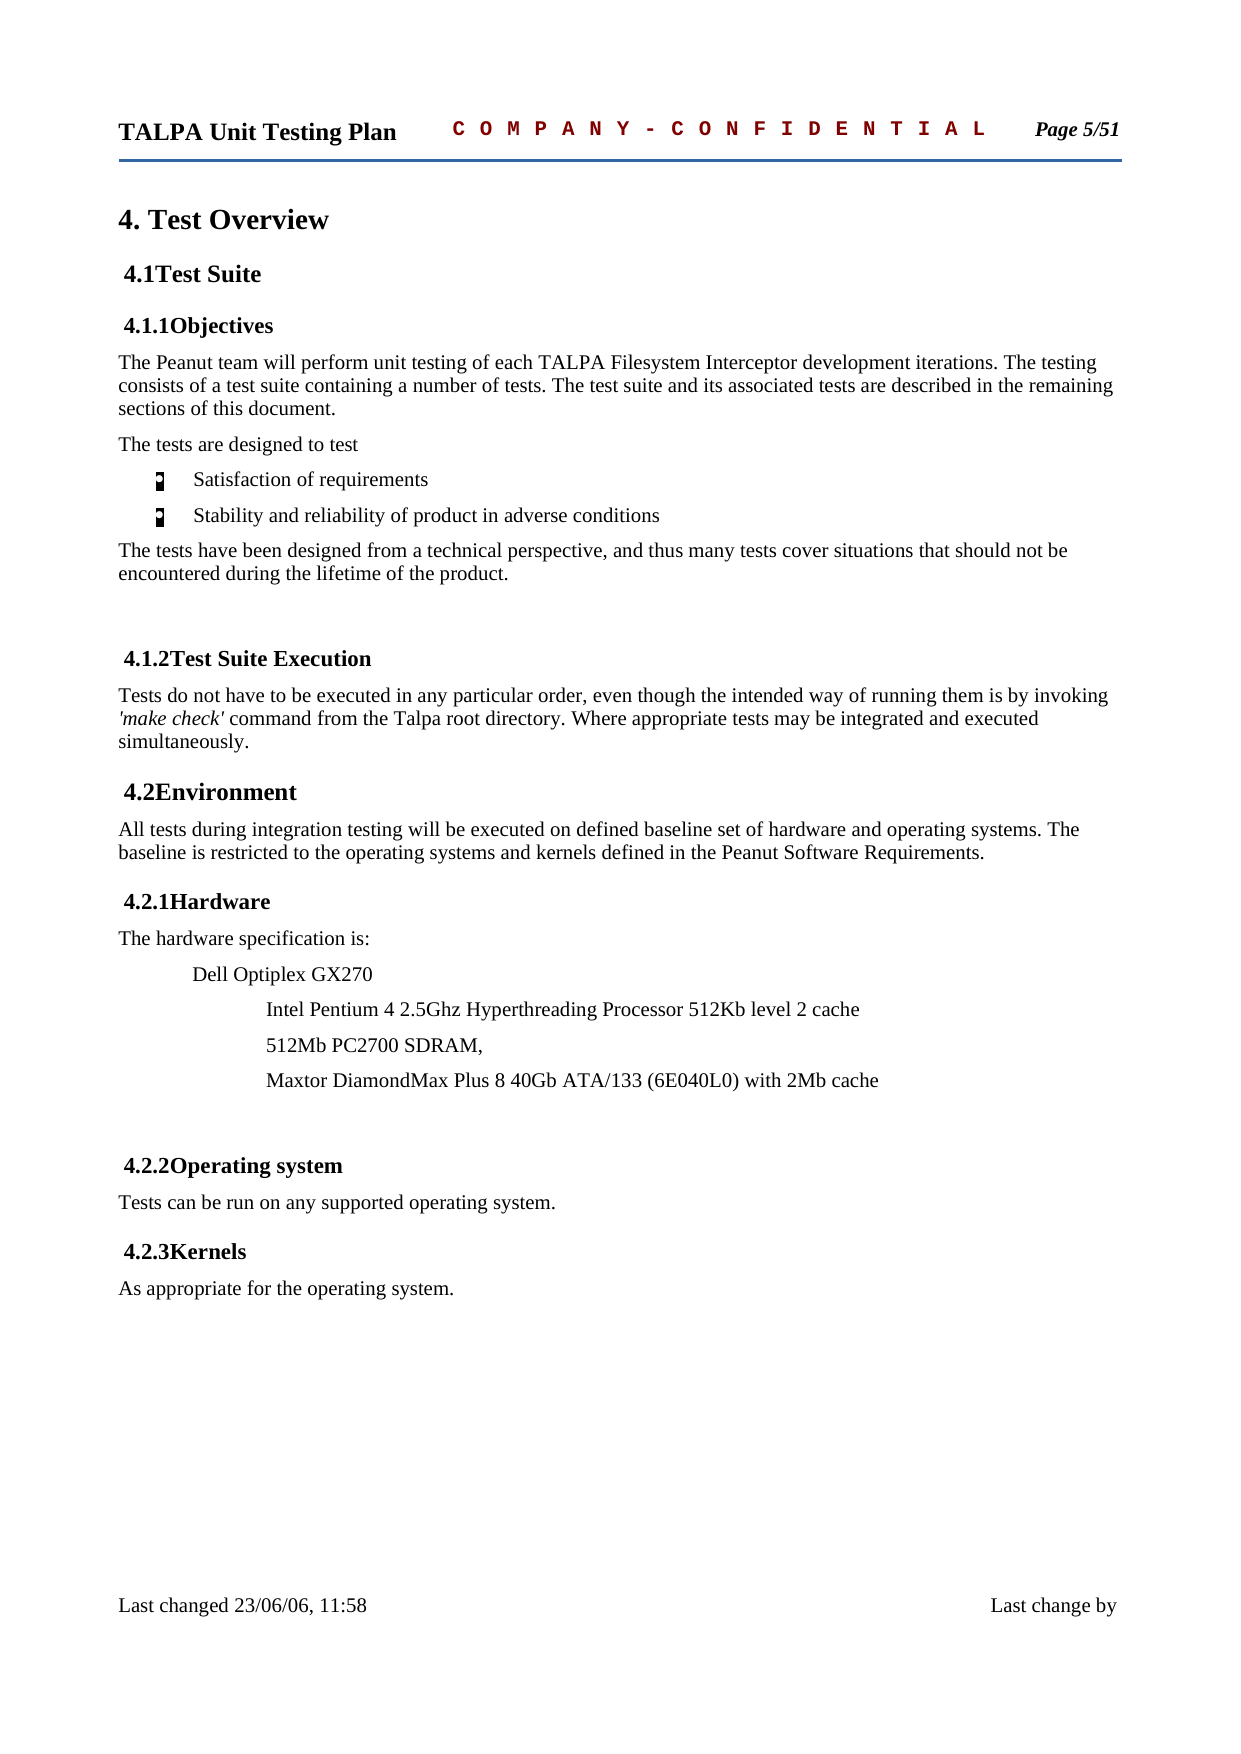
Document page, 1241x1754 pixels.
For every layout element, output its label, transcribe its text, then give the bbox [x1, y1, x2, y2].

subtitle Test Suite [124, 260, 1122, 288]
text The tests have been designed from a technical perspective, and thus many tests cover situations that should not be encountered during the lifetime of the product. [118, 539, 1122, 585]
text The hardware specification is: [118, 927, 1122, 950]
subtitle Test Suite Execution [123, 646, 1122, 671]
subtitle Test Overview [118, 203, 1122, 235]
text Intel Pentium 4 2.5Ghz Hyperthreading Processor 512Kb level 2 cache [118, 998, 1122, 1021]
subtitle Hardware [123, 889, 1122, 914]
subtitle Kernels [123, 1239, 1122, 1264]
text The tests are designed to test [118, 433, 1122, 456]
text Tests can be run on any supported operating system. [118, 1191, 1122, 1214]
text Maxtor DiamondMax Plus 8 40Gb ATA/133 (6E040L0) with 2Mb cache [118, 1069, 1122, 1092]
subtitle Objectives [123, 313, 1122, 338]
text 512Mb PC2700 SDRAM, [118, 1034, 1122, 1057]
text As appropriate for the operating system. [118, 1277, 1122, 1300]
list Satisfaction of requirements [156, 468, 1122, 491]
text Tests do not have to be executed in any particular order, even though the intended way of running them is by invoking 'make check' command from the Talpa root directory. Where appropriate tests may be integrated and executed simultaneously. [118, 684, 1122, 753]
text The Peanut team will perform unit testing of each TALPA Filesystem Interceptor development iterations. The testing consists of a test suite containing a number of tests. The test suite and its associated tests are described in the remaining sections of this document. [118, 351, 1122, 420]
list Stability and reliability of product in adverse conditions [156, 504, 1122, 527]
subtitle Operating system [123, 1153, 1122, 1178]
text Dell Optiplex GX270 [118, 963, 1122, 986]
text All tests during integration testing will be executed on defined baseline set of hardware and operating systems. The baseline is restricted to the operating systems and kernels defined in the Peanut Software Requirements. [118, 818, 1122, 864]
subtitle Environment [124, 778, 1122, 806]
